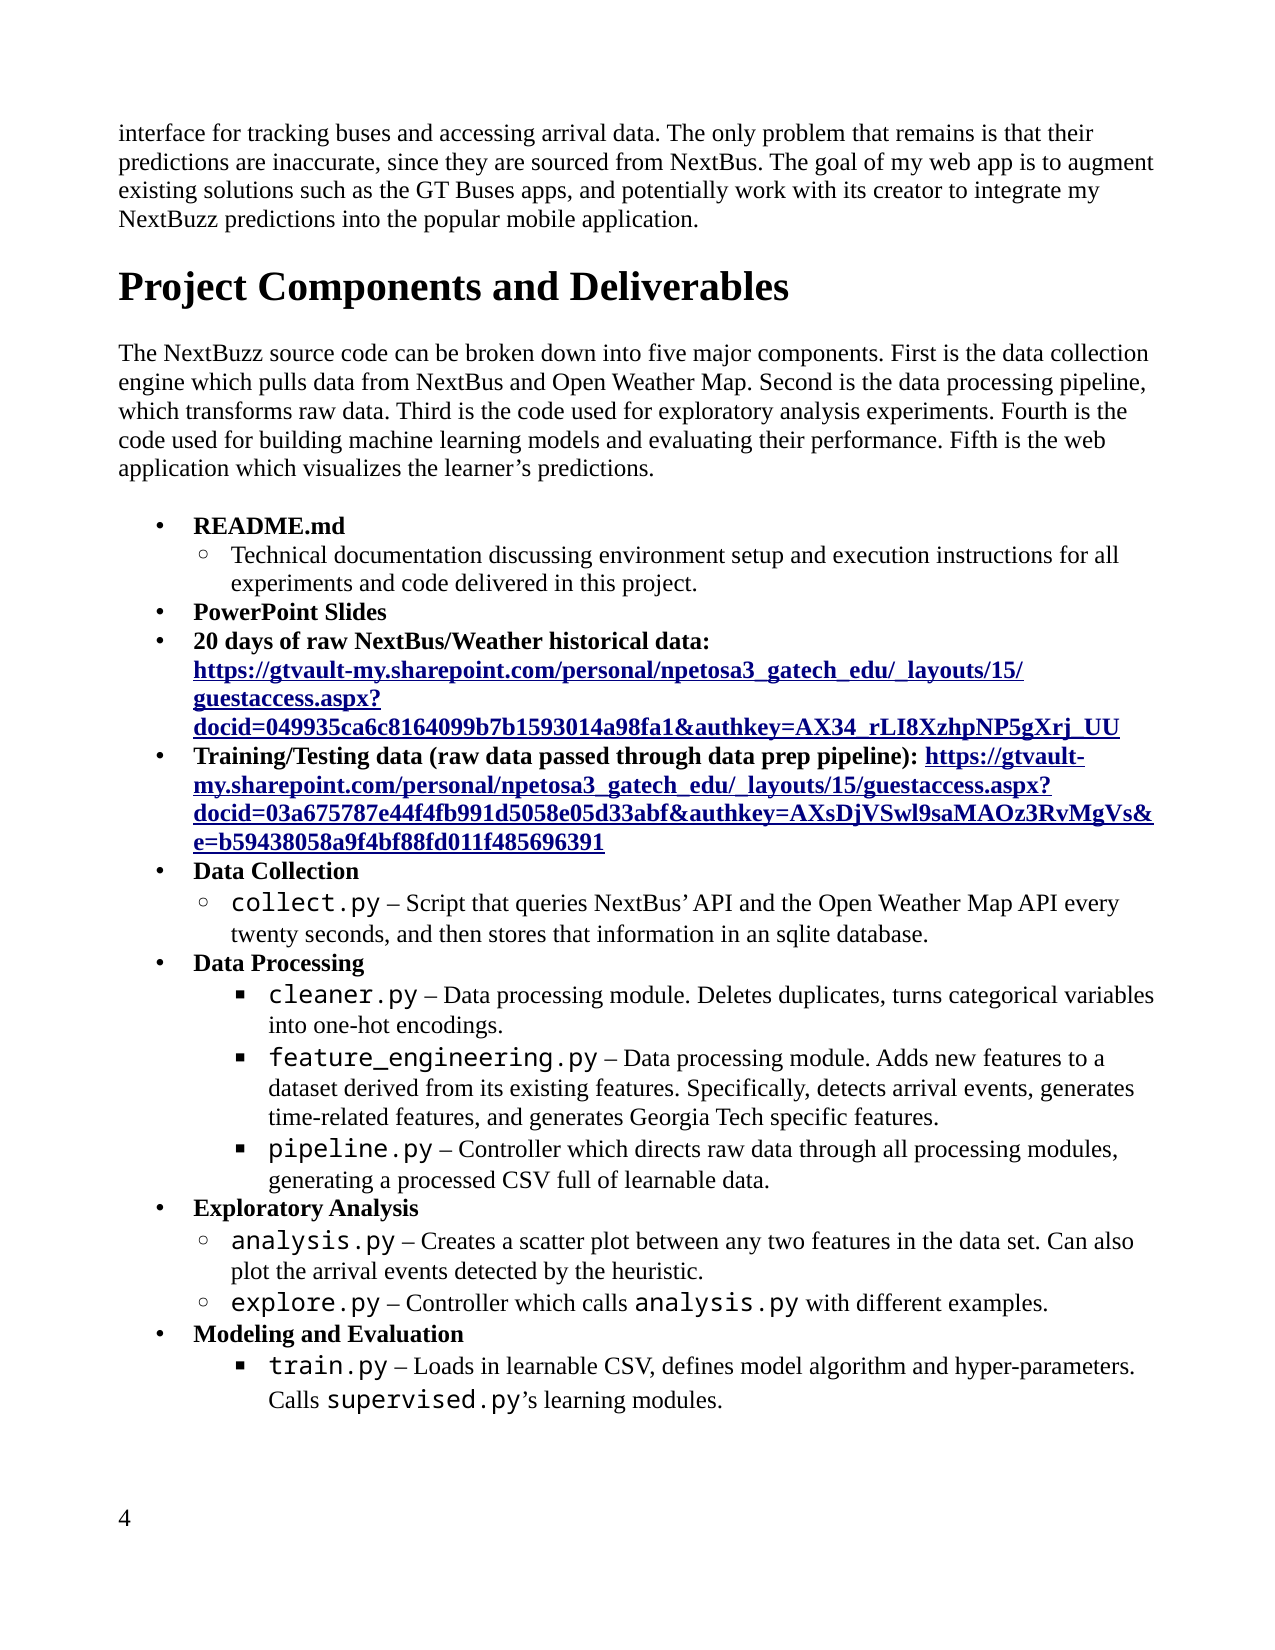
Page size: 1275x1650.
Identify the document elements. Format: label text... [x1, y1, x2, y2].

list Technical documentation discussing environment setup and execution instructions for all experiments and code delivered in this project. [193, 540, 1157, 597]
list train.py – Loads in learnable CSV, defines model algorithm and hyper-parameters. Calls supervised.py’s learning modules. [231, 1348, 1157, 1416]
list explore.py – Controller which calls analysis.py with different examples. [193, 1285, 1157, 1319]
list pipeline.py – Controller which directs raw data through all processing modules, generating a processed CSV full of learnable data. [231, 1131, 1157, 1193]
list README.md [156, 511, 1157, 540]
list Modeling and Evaluation [156, 1319, 1157, 1348]
list Data Processing [156, 948, 1157, 976]
list PowerPoint Slides [156, 597, 1157, 626]
list cleaner.py – Data processing module. Deletes duplicates, turns categorical variables into one-hot encodings. [231, 976, 1157, 1039]
text interface for tracking buses and accessing arrival data. The only problem that remains is that their predictions are inaccurate, since they are sourced from NextBus. The goal of my web app is to augment existing solutions such as the GT Buses apps, and potentially work with its creator to integrate my NextBuzz predictions into the popular mobile application. [118, 118, 1157, 233]
text Project Components and Deliverables [118, 262, 1157, 310]
text The NextBuzz source code can be broken down into five major components. First is the data collection engine which pulls data from NextBus and Open Weather Map. Second is the data processing pipeline, which transforms raw data. Third is the code used for exploratory analysis experiments. Fourth is the code used for building machine learning models and evaluating their performance. Fifth is the web application which visualizes the learner’s predictions. [118, 338, 1157, 482]
list collect.py – Script that queries NextBus’ API and the Open Weather Map API every twenty seconds, and then stores that information in an sqlite database. [193, 885, 1157, 948]
list analysis.py – Creates a scatter plot between any two features in the data set. Can also plot the arrival events detected by the heuristic. [193, 1222, 1157, 1285]
list Exploratory Analysis [156, 1193, 1157, 1222]
list feature_engineering.py – Data processing module. Adds new features to a dataset derived from its existing features. Specifically, detects arrival events, generates time-related features, and generates Georgia Tech specific features. [231, 1039, 1157, 1131]
list Data Collection [156, 856, 1157, 885]
list Training/Testing data (raw data passed through data prep pipeline): https://gtvault-my.sharepoint.com/personal/npetosa3_gatech_edu/_layouts/15/guestaccess.aspx?docid=03a675787e44f4fb991d5058e05d33abf&authkey=AXsDjVSwl9saMAOz3RvMgVs&e=b59438058a9f4bf88fd011f485696391 [156, 741, 1157, 856]
list 20 days of raw NextBus/Weather historical data: https://gtvault-my.sharepoint.com/personal/npetosa3_gatech_edu/_layouts/15/guestaccess.aspx?docid=049935ca6c8164099b7b1593014a98fa1&authkey=AX34_rLI8XzhpNP5gXrj_UU [156, 626, 1157, 741]
